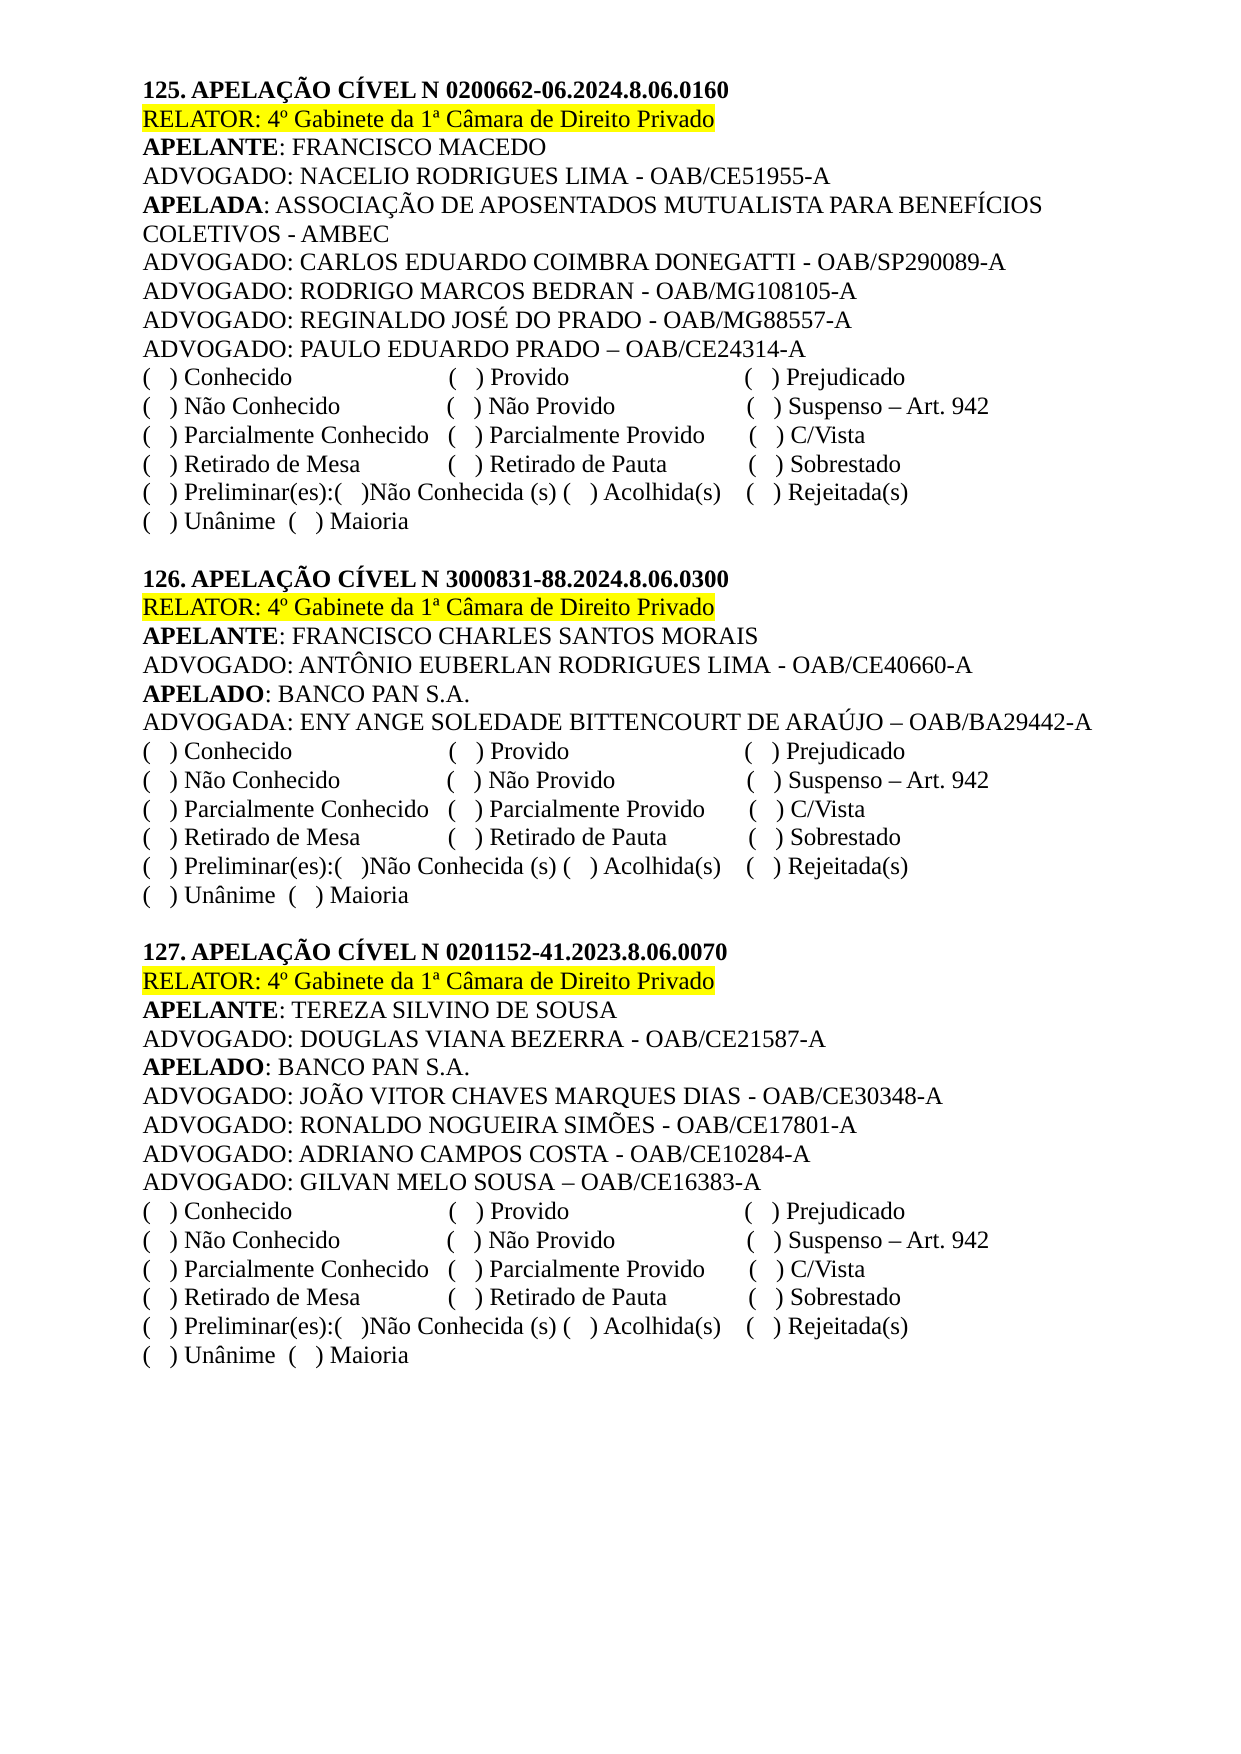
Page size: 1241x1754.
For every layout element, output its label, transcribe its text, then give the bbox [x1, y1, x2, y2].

text 125. APELAÇÃO CÍVEL N 0200662-06.2024.8.06.0160 RELATOR: 4º Gabinete da 1ª Câmara de Direito Privado APELANTE: FRANCISCO MACEDO ADVOGADO: NACELIO RODRIGUES LIMA - OAB/CE51955-A APELADA: ASSOCIAÇÃO DE APOSENTADOS MUTUALISTA PARA BENEFÍCIOS COLETIVOS - AMBEC ADVOGADO: CARLOS EDUARDO COIMBRA DONEGATTI - OAB/SP290089-A ADVOGADO: RODRIGO MARCOS BEDRAN - OAB/MG108105-A ADVOGADO: REGINALDO JOSÉ DO PRADO - OAB/MG88557-A ADVOGADO: PAULO EDUARDO PRADO – OAB/CE24314-A [142, 75, 1141, 362]
text ( ) Unânime ( ) Maioria 126. APELAÇÃO CÍVEL N 3000831-88.2024.8.06.0300 RELATOR: 4º Gabinete da 1ª Câmara de Direito Privado APELANTE: FRANCISCO CHARLES SANTOS MORAIS ADVOGADO: ANTÔNIO EUBERLAN RODRIGUES LIMA - OAB/CE40660-A APELADO: BANCO PAN S.A. ADVOGADA: ENY ANGE SOLEDADE BITTENCOURT DE ARAÚJO – OAB/BA29442-A [142, 506, 1141, 736]
text ( ) Preliminar(es):( )Não Conhecida (s) ( ) Acolhida(s) ( ) Rejeitada(s) [142, 1311, 1158, 1340]
text ( ) Preliminar(es):( )Não Conhecida (s) ( ) Acolhida(s) ( ) Rejeitada(s) [142, 477, 1158, 506]
text ( ) Unânime ( ) Maioria 127. APELAÇÃO CÍVEL N 0201152-41.2023.8.06.0070 RELATOR: 4º Gabinete da 1ª Câmara de Direito Privado APELANTE: TEREZA SILVINO DE SOUSA ADVOGADO: DOUGLAS VIANA BEZERRA - OAB/CE21587-A APELADO: BANCO PAN S.A. ADVOGADO: JOÃO VITOR CHAVES MARQUES DIAS - OAB/CE30348-A ADVOGADO: RONALDO NOGUEIRA SIMÕES - OAB/CE17801-A ADVOGADO: ADRIANO CAMPOS COSTA - OAB/CE10284-A ADVOGADO: GILVAN MELO SOUSA – OAB/CE16383-A [142, 880, 1141, 1196]
text ( ) Retirado de Mesa ( ) Retirado de Pauta ( ) Sobrestado [142, 1282, 1158, 1311]
text ( ) Conhecido ( ) Provido ( ) Prejudicado [142, 736, 1141, 765]
text ( ) Não Conhecido ( ) Não Provido ( ) Suspenso – Art. 942 [142, 391, 1158, 420]
text ( ) Parcialmente Conhecido ( ) Parcialmente Provido ( ) C/Vista [142, 794, 1158, 822]
text ( ) Unânime ( ) Maioria [142, 1340, 1141, 1426]
text ( ) Conhecido ( ) Provido ( ) Prejudicado [142, 362, 1141, 391]
text ( ) Parcialmente Conhecido ( ) Parcialmente Provido ( ) C/Vista [142, 1254, 1158, 1282]
text ( ) Retirado de Mesa ( ) Retirado de Pauta ( ) Sobrestado [142, 822, 1158, 851]
text ( ) Não Conhecido ( ) Não Provido ( ) Suspenso – Art. 942 [142, 765, 1158, 794]
text ( ) Parcialmente Conhecido ( ) Parcialmente Provido ( ) C/Vista [142, 420, 1158, 449]
text ( ) Retirado de Mesa ( ) Retirado de Pauta ( ) Sobrestado [142, 449, 1158, 477]
text ( ) Conhecido ( ) Provido ( ) Prejudicado [142, 1196, 1141, 1225]
text ( ) Não Conhecido ( ) Não Provido ( ) Suspenso – Art. 942 [142, 1225, 1158, 1254]
text ( ) Preliminar(es):( )Não Conhecida (s) ( ) Acolhida(s) ( ) Rejeitada(s) [142, 851, 1158, 880]
